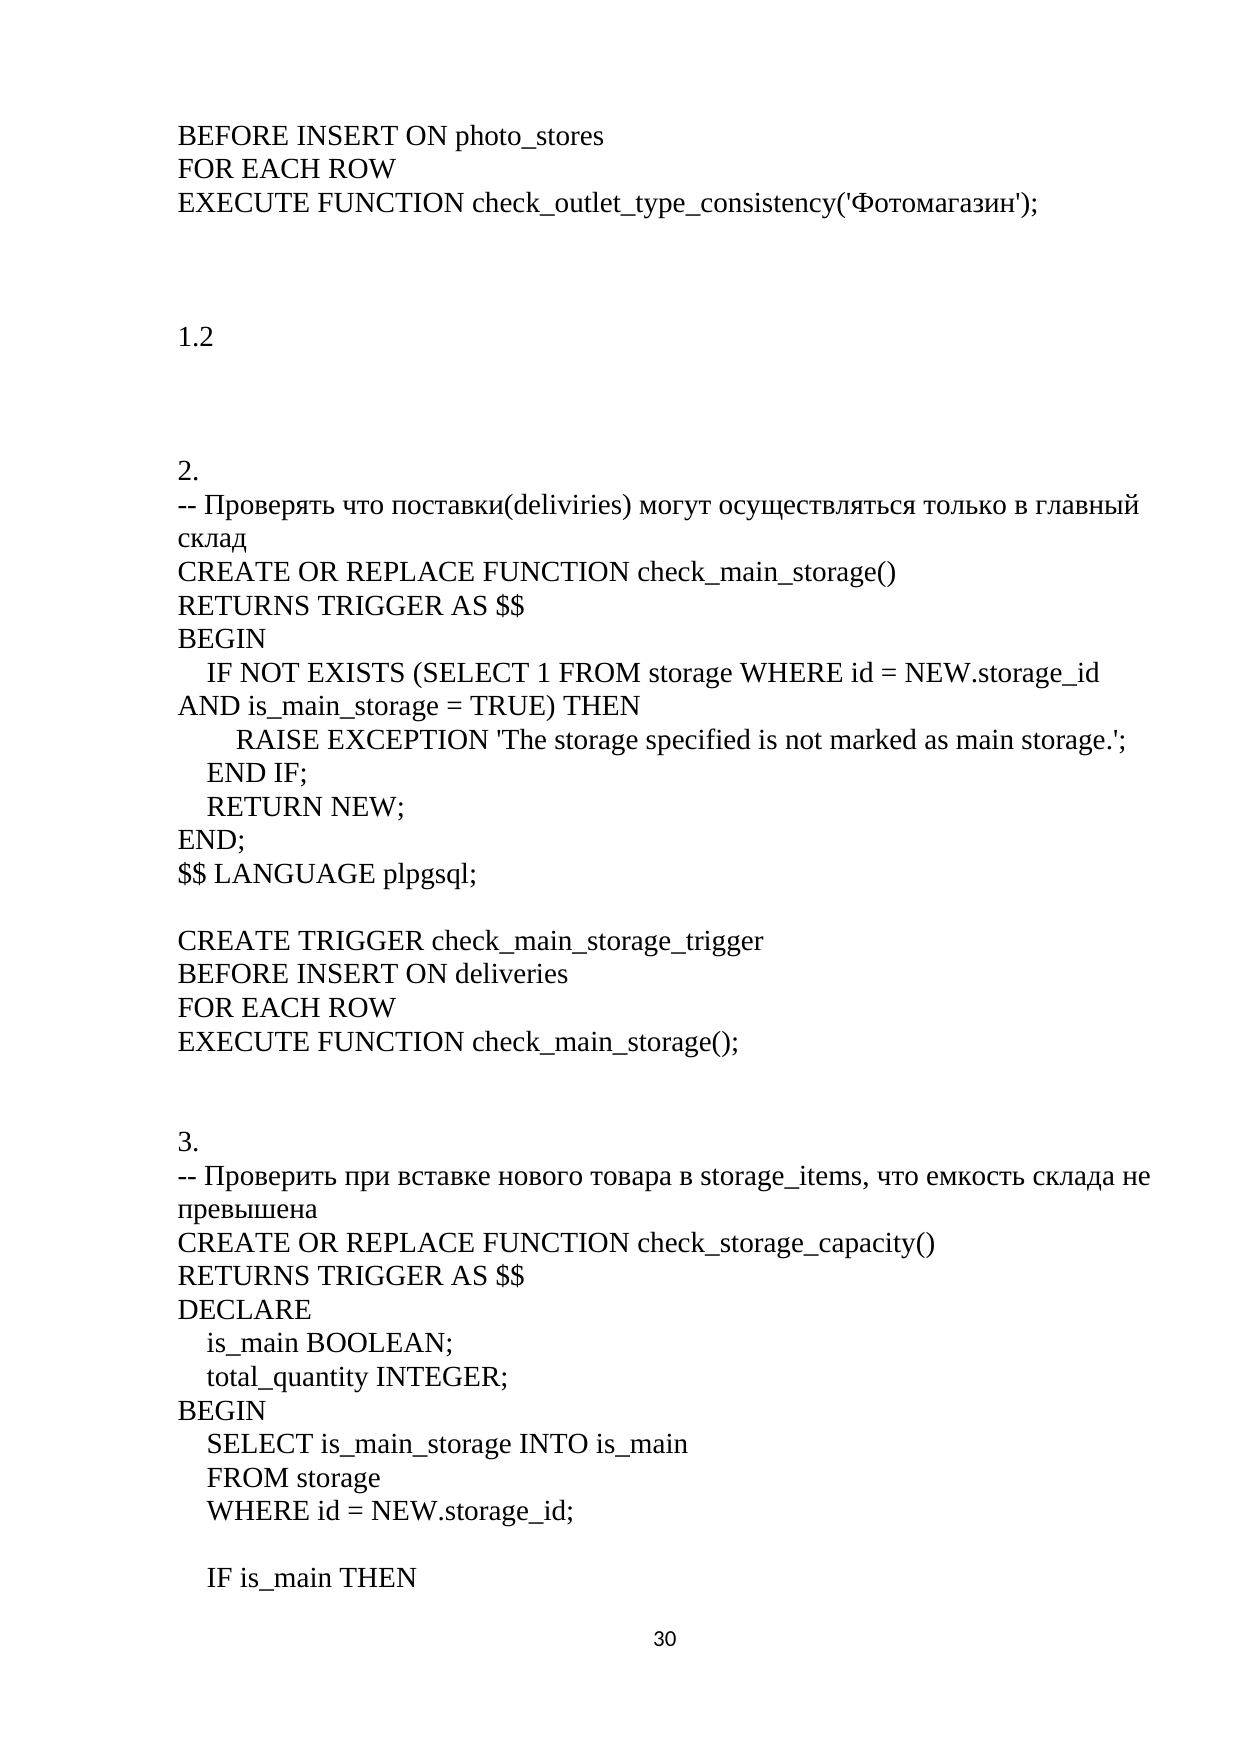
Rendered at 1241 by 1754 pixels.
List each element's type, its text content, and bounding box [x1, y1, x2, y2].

text RAISE EXCEPTION 'The storage specified is not marked as main storage.'; [177, 722, 1152, 755]
text -- Проверять что поставки(deliviries) могут осуществляться только в главный склад [177, 487, 1152, 554]
text EXECUTE FUNCTION check_main_storage(); [177, 1024, 1152, 1057]
text FROM storage [177, 1460, 1152, 1493]
text END IF; [177, 755, 1152, 789]
text DECLARE [177, 1292, 1152, 1326]
text FOR EACH ROW [177, 990, 1152, 1024]
text IF is_main THEN [177, 1560, 1152, 1594]
text BEGIN [177, 621, 1152, 655]
text CREATE OR REPLACE FUNCTION check_storage_capacity() [177, 1225, 1152, 1258]
text END; [177, 822, 1152, 856]
text FOR EACH ROW [177, 152, 1152, 185]
text IF NOT EXISTS (SELECT 1 FROM storage WHERE id = NEW.storage_id AND is_main_storage = TRUE) THEN [177, 655, 1152, 722]
text RETURNS TRIGGER AS $$ [177, 588, 1152, 621]
text is_main BOOLEAN; [177, 1326, 1152, 1359]
text total_quantity INTEGER; [177, 1359, 1152, 1393]
text 2. [177, 453, 1152, 487]
text -- Проверить при вставке нового товара в storage_items, что емкость склада не превышена [177, 1158, 1152, 1225]
text BEFORE INSERT ON photo_stores [177, 118, 1152, 152]
text $$ LANGUAGE plpgsql; [177, 856, 1152, 889]
text CREATE OR REPLACE FUNCTION check_main_storage() [177, 554, 1152, 588]
text 1.2 [177, 319, 1152, 353]
text BEGIN [177, 1393, 1152, 1426]
text CREATE TRIGGER check_main_storage_trigger [177, 923, 1152, 957]
text SELECT is_main_storage INTO is_main [177, 1426, 1152, 1460]
text WHERE id = NEW.storage_id; [177, 1493, 1152, 1527]
text BEFORE INSERT ON deliveries [177, 957, 1152, 990]
text EXECUTE FUNCTION check_outlet_type_consistency('Фотомагазин'); [177, 185, 1152, 219]
text RETURN NEW; [177, 789, 1152, 822]
text RETURNS TRIGGER AS $$ [177, 1258, 1152, 1292]
text 3. [177, 1124, 1152, 1158]
